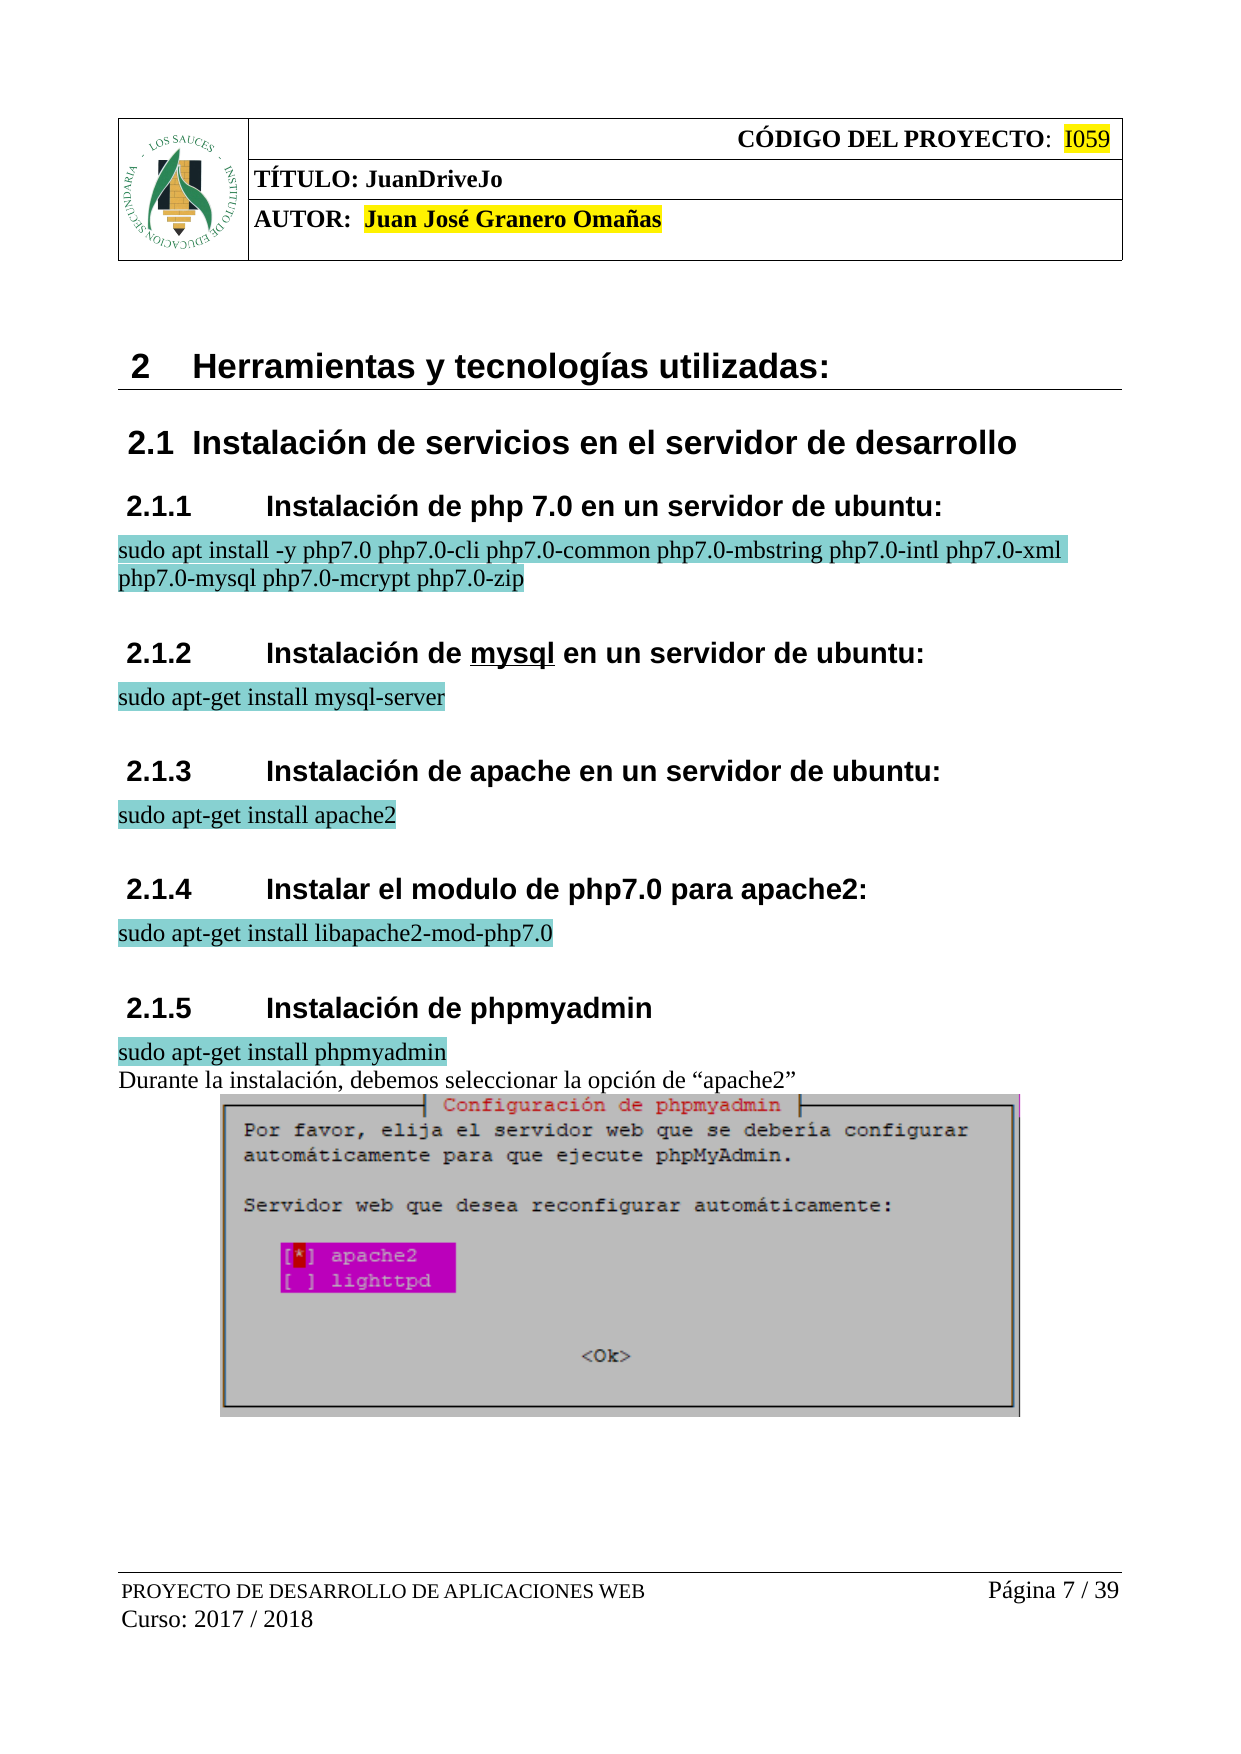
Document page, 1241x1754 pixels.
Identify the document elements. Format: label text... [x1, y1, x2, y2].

text sudo apt-get install apache2 [118, 800, 1122, 829]
text sudo apt-get install mysql-server [118, 682, 1122, 711]
subtitle Instalación de apache en un servidor de ubuntu: [118, 754, 1122, 788]
subtitle Instalación de servicios en el servidor de desarrollo [118, 423, 1122, 461]
subtitle Instalación de php 7.0 en un servidor de ubuntu: [118, 488, 1122, 522]
picture [112, 123, 254, 257]
subtitle Instalación de phpmyadmin [118, 991, 1122, 1024]
text sudo apt-get install libapache2-mod-php7.0 [118, 918, 1122, 947]
subtitle Instalar el modulo de php7.0 para apache2: [118, 872, 1122, 906]
subtitle Instalación de mysql en un servidor de ubuntu: [118, 636, 1122, 669]
text sudo apt-get install phpmyadmin [118, 1037, 1122, 1066]
picture [220, 1094, 1020, 1417]
text Durante la instalación, debemos seleccionar la opción de “apache2” [118, 1066, 1122, 1094]
text sudo apt install -y php7.0 php7.0-cli php7.0-common php7.0-mbstring php7.0-intl php7.0-xml php7.0-mysql php7.0-mcrypt php7.0-zip [118, 535, 1122, 592]
subtitle Herramientas y tecnologías utilizadas: [118, 343, 1122, 389]
